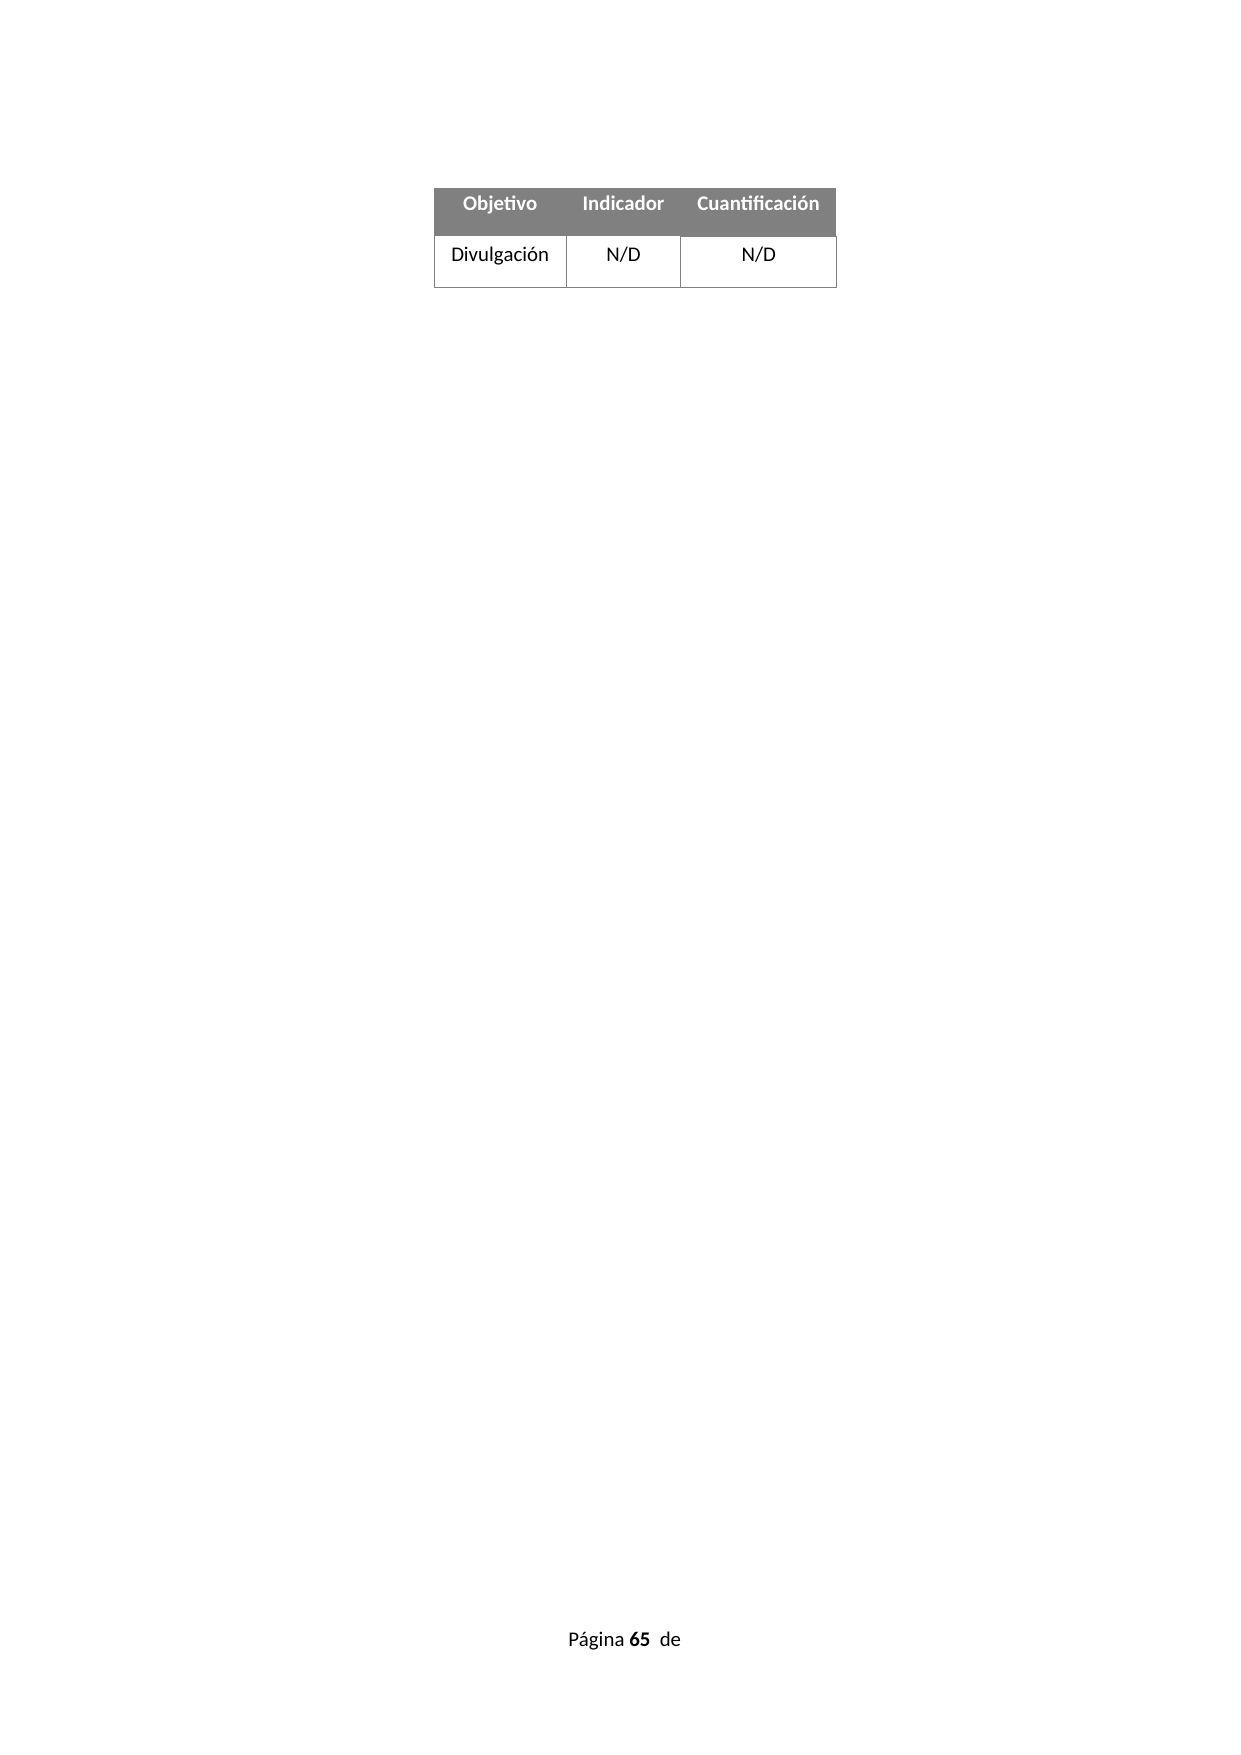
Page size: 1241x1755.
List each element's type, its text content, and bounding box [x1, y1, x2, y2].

table_header Indicador [566, 188, 681, 236]
table_header Objetivo [434, 188, 566, 236]
table_cell N/D [567, 236, 680, 287]
table_header Cuantificación [681, 188, 836, 236]
table_cell Divulgación [435, 236, 566, 287]
table_cell N/D [681, 237, 836, 287]
